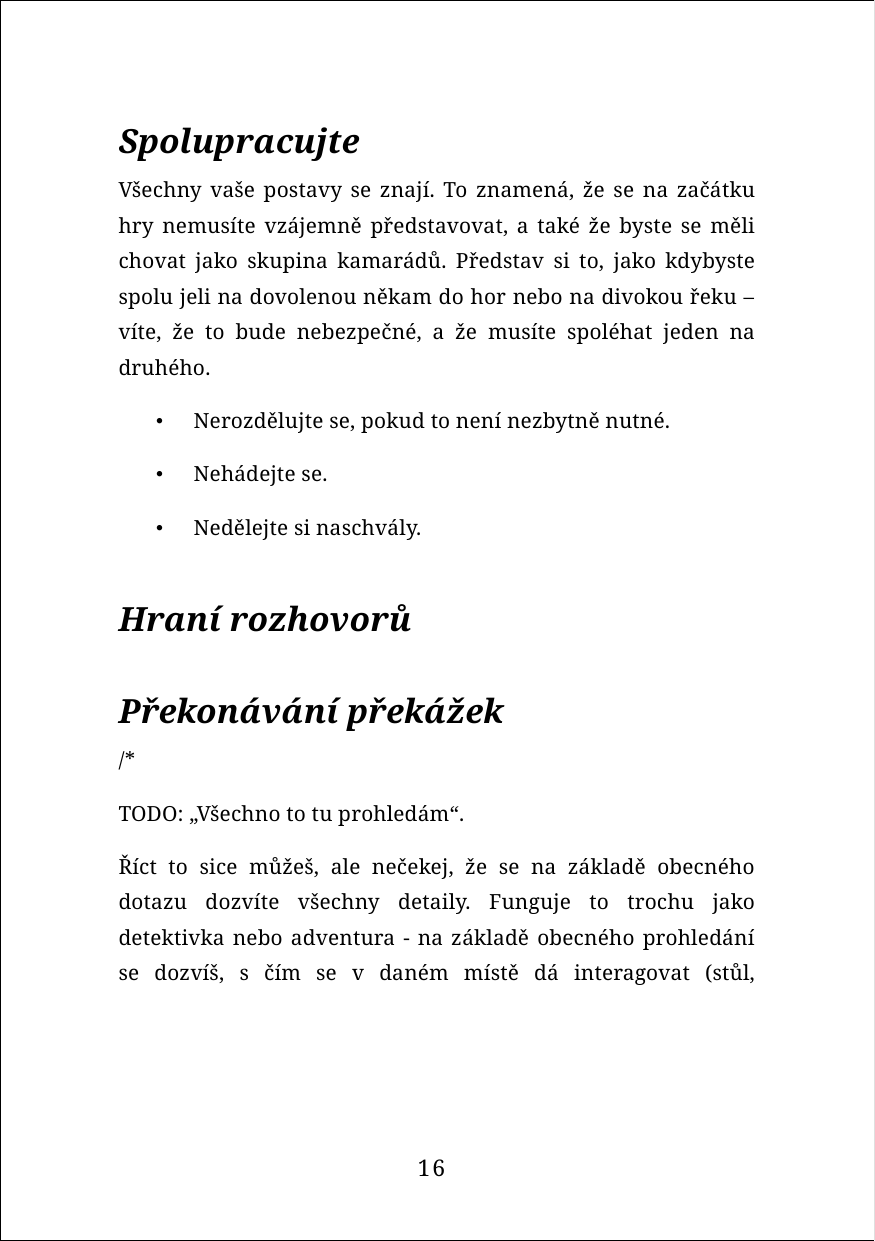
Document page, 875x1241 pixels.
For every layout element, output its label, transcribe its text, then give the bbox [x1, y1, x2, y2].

text /* [118, 745, 756, 774]
text Všechny vaše postavy se znají. To znamená, že se na začátku hry nemusíte vzájemně představovat, a také že byste se měli chovat jako skupina kamarádů. Představ si to, jako kdybyste spolu jeli na dovolenou někam do hor nebo na divokou řeku – víte, že to bude nebezpečné, a že musíte spoléhat jeden na druhého. [118, 175, 756, 381]
text Říct to sice můžeš, ale nečekej, že se na základě obecného dotazu dozvíte všechny detaily. Funguje to trochu jako detektivka nebo adventura - na základě obecného prohledání se dozvíš, s čím se v daném místě dá interagovat (stůl, [118, 852, 756, 987]
list Nedělejte si naschvály. [156, 513, 756, 541]
subtitle Hraní rozhovorů [118, 596, 756, 641]
subtitle Spolupracujte [118, 118, 756, 164]
subtitle Překonávání překážek [118, 688, 756, 734]
text TODO: „Všechno to tu prohledám“. [118, 799, 756, 827]
list Nerozdělujte se, pokud to není nezbytně nutné. [156, 406, 756, 435]
list Nehádejte se. [156, 459, 756, 488]
